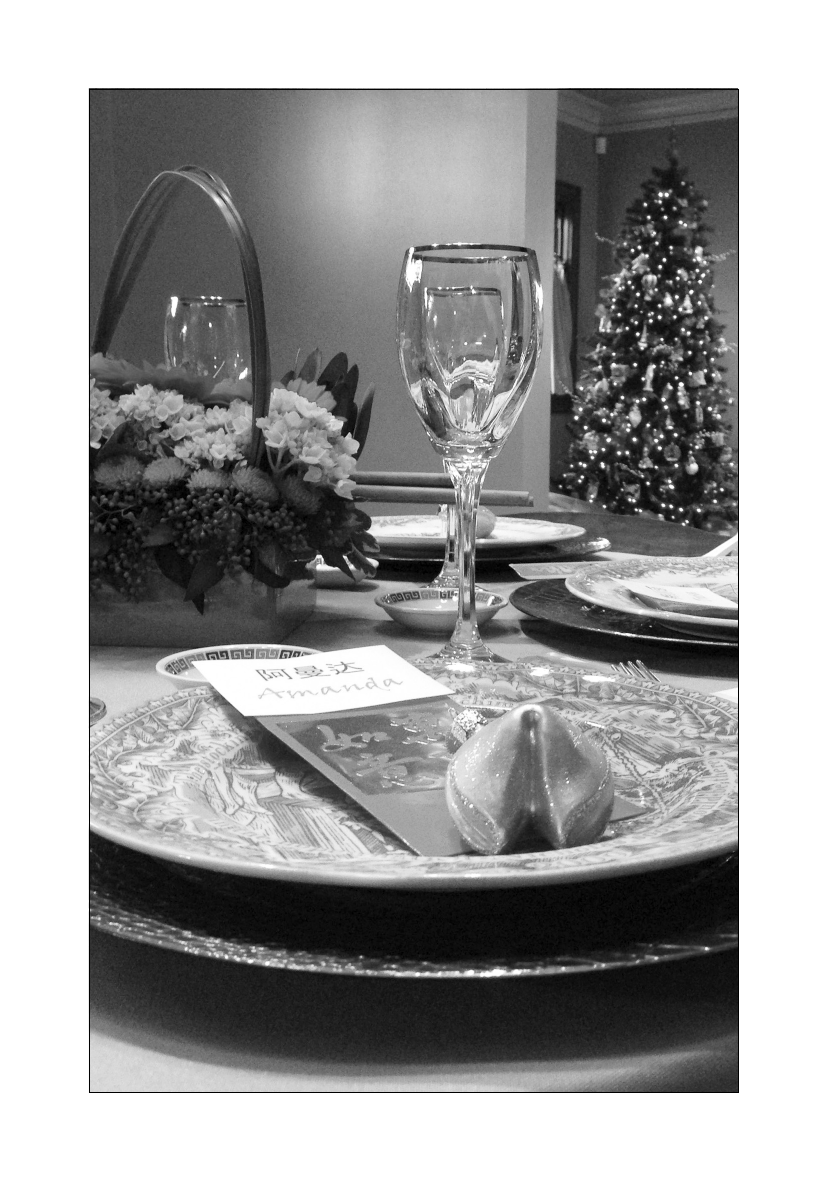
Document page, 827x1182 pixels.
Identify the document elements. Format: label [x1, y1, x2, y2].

picture [90, 90, 738, 1092]
